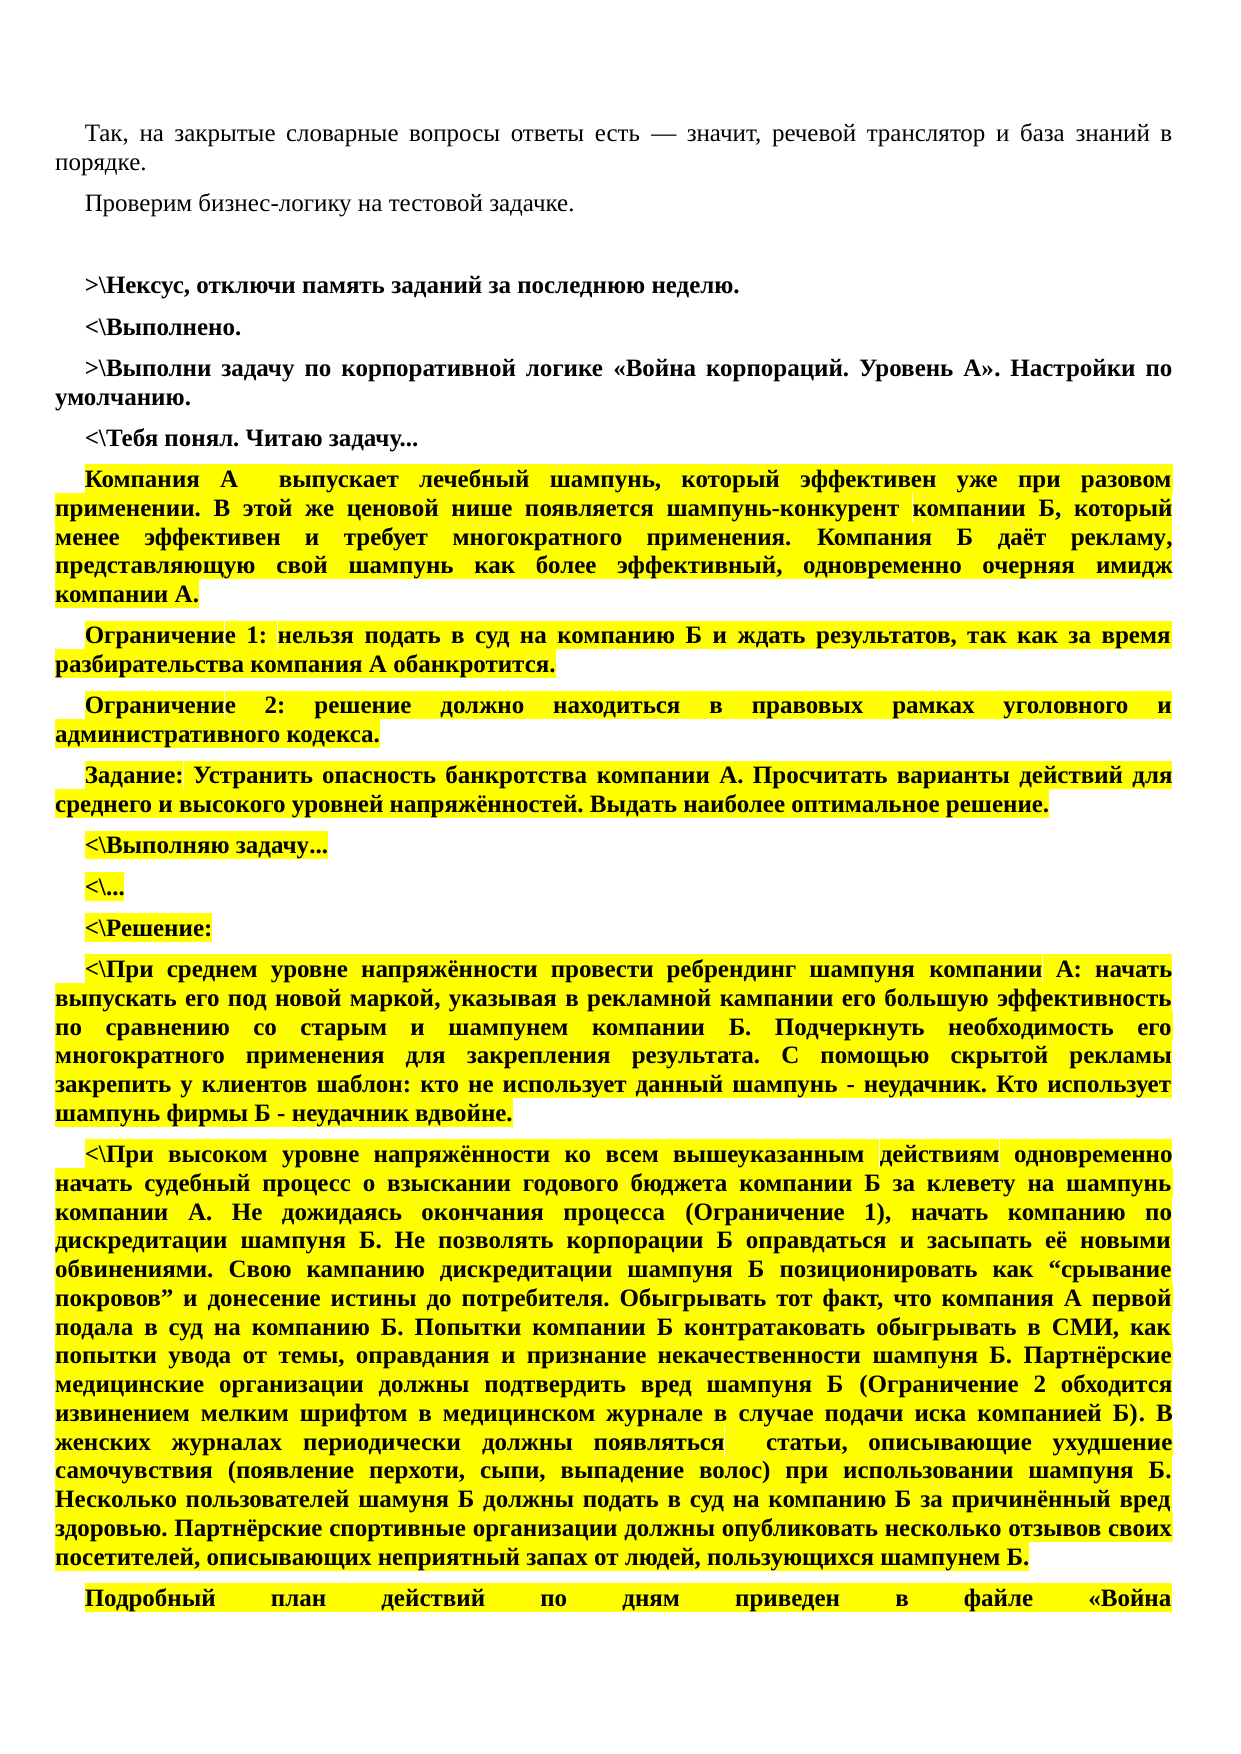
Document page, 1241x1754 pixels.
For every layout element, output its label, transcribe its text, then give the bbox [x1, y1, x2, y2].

text <\При среднем уровне напряжённости провести ребрендинг шампуня компании А: начать выпускать его под новой маркой, указывая в рекламной кампании его большую эффективность по сравнению со старым и шампунем компании Б. Подчеркнуть необходимость его многократного применения для закрепления результата. С помощью скрытой рекламы закрепить у клиентов шаблон: кто не использует данный шампунь - неудачник. Кто использует шампунь фирмы Б - неудачник вдвойне. [55, 954, 1172, 1127]
text >\Нексус, отключи память заданий за последнюю неделю. [55, 271, 1172, 299]
text Компания А выпускает лечебный шампунь, который эффективен уже при разовом применении. В этой же ценовой нише появляется шампунь-конкурент компании Б, который менее эффективен и требует многократного применения. Компания Б даёт рекламу, представляющую свой шампунь как более эффективный, одновременно очерняя имидж компании А. [55, 464, 1172, 608]
text Ограничение 2: решение должно находиться в правовых рамках уголовного и административного кодекса. [55, 691, 1172, 748]
text Задание: Устранить опасность банкротства компании А. Просчитать варианты действий для среднего и высокого уровней напряжённостей. Выдать наиболее оптимальное решение. [55, 761, 1172, 818]
text <\... [55, 872, 1172, 901]
text Так, на закрытые словарные вопросы ответы есть — значит, речевой транслятор и база знаний в порядке. [55, 118, 1172, 176]
text <\Выполняю задачу... [55, 831, 1172, 859]
text Ограничение 1: нельзя подать в суд на компанию Б и ждать результатов, так как за время разбирательства компания А обанкротится. [55, 621, 1172, 678]
text <\При высоком уровне напряжённости ко всем вышеуказанным действиям одновременно начать судебный процесс о взыскании годового бюджета компании Б за клевету на шампунь компании А. Не дожидаясь окончания процесса (Ограничение 1), начать компанию по дискредитации шампуня Б. Не позволять корпорации Б оправдаться и засыпать её новыми обвинениями. Свою кампанию дискредитации шампуня Б позиционировать как “срывание покровов” и донесение истины до потребителя. Обыгрывать тот факт, что компания А первой подала в суд на компанию Б. Попытки компании Б контратаковать обыгрывать в СМИ, как попытки увода от темы, оправдания и признание некачественности шампуня Б. Партнёрские медицинские организации должны подтвердить вред шампуня Б (Ограничение 2 обходится извинением мелким шрифтом в медицинском журнале в случае подачи иска компанией Б). В женских журналах периодически должны появляться статьи, описывающие ухудшение самочувствия (появление перхоти, сыпи, выпадение волос) при использовании шампуня Б. Несколько пользователей шамуня Б должны подать в суд на компанию Б за причинённый вред здоровью. Партнёрские спортивные организации должны опубликовать несколько отзывов своих посетителей, описывающих неприятный запах от людей, пользующихся шампунем Б. [55, 1139, 1172, 1571]
text >\Выполни задачу по корпоративной логике «Война корпораций. Уровень А». Настройки по умолчанию. [55, 353, 1172, 411]
text <\Выполнено. [55, 312, 1172, 341]
text <\Тебя понял. Читаю задачу... [55, 423, 1172, 452]
text Проверим бизнес-логику на тестовой задачке. [55, 188, 1172, 217]
text <\Решение: [55, 913, 1172, 942]
text Подробный план действий по дням приведен в файле «Война [55, 1583, 1172, 1612]
